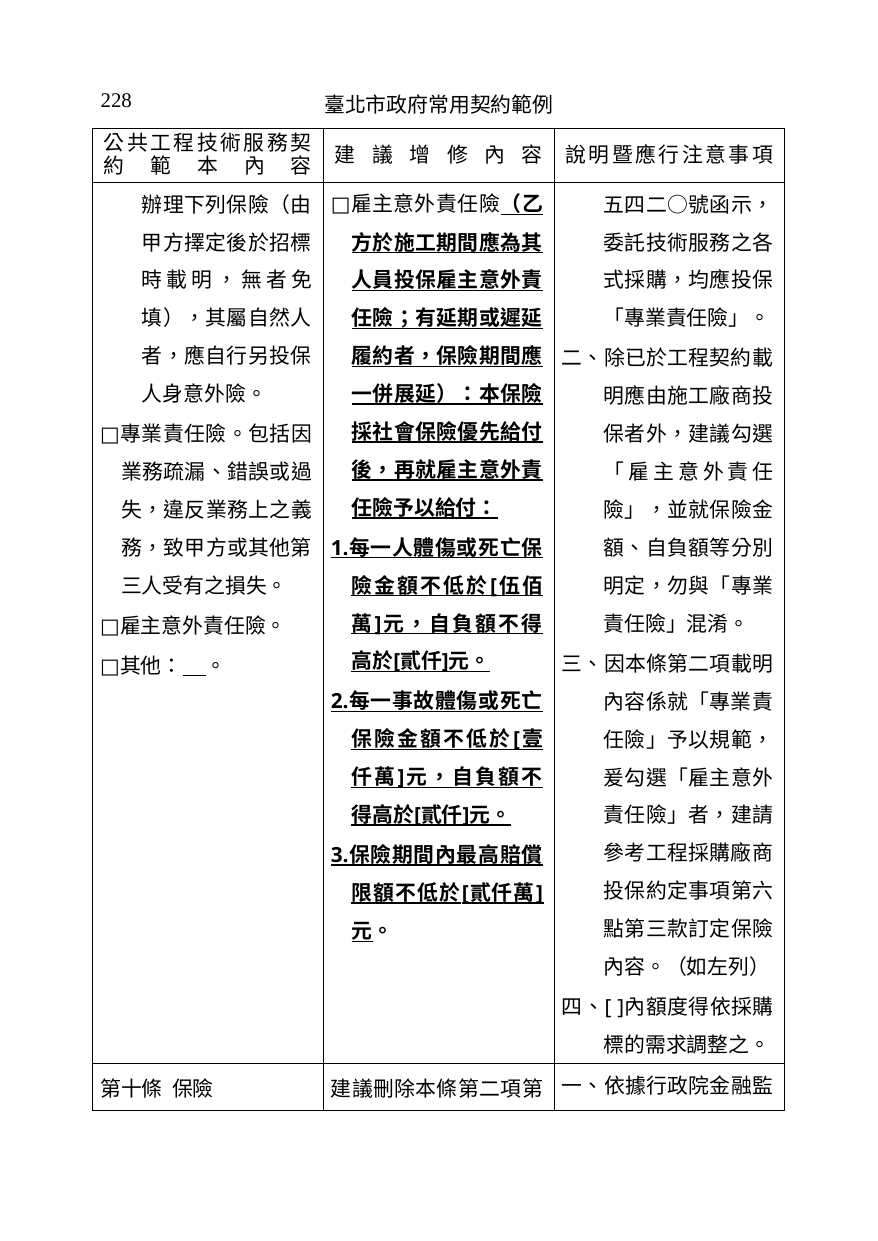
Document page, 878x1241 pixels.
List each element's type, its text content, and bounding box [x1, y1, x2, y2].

table_header 說明暨應行注意事項 [555, 129, 784, 182]
table_cell □雇主意外責任險（乙方於施工期間應為其人員投保雇主意外責任險；有延期或遲延履約者，保險期間應一併展延）：本保險採社會保險優先給付後，再就雇主意外責任險予以給付： 1.每一人體傷或死亡保險金額不低於[伍佰萬]元，自負額不得高於[貳仟]元。 2.每一事故體傷或死亡保險金額不低於[壹仟萬]元，自負額不得高於[貳仟]元。 3.保險期間內最高賠償限額不低於[貳仟萬]元。 [324, 183, 554, 1063]
table_header 公共工程技術服務契約範本內容 [93, 129, 323, 182]
table_cell 第十條 保險 [93, 1064, 323, 1110]
table_cell 五四二○號函示，委託技術服務之各式採購，均應投保「專業責任險」。 二、除已於工程契約載明應由施工廠商投保者外，建議勾選「雇主意外責任險」，並就保險金額、自負額等分別明定，勿與「專業責任險」混淆。 三、因本條第二項載明內容係就「專業責任險」予以規範，爰勾選「雇主意外責任險」者，建請參考工程採購廠商投保約定事項第六點第三款訂定保險內容。（如左列） 四、[ ]內額度得依採購標的需求調整之。 [555, 183, 784, 1063]
table_cell 建議刪除本條第二項第 [324, 1064, 554, 1110]
table_cell 辦理下列保險（由甲方擇定後於招標時載明，無者免填），其屬自然人者，應自行另投保人身意外險。 □專業責任險。包括因業務疏漏、錯誤或過失，違反業務上之義務，致甲方或其他第三人受有之損失。 □雇主意外責任險。 □其他： 。 [93, 183, 323, 1063]
table_cell 一、依據行政院金融監 [555, 1064, 784, 1110]
table_header 建議增修內容 [324, 129, 554, 182]
